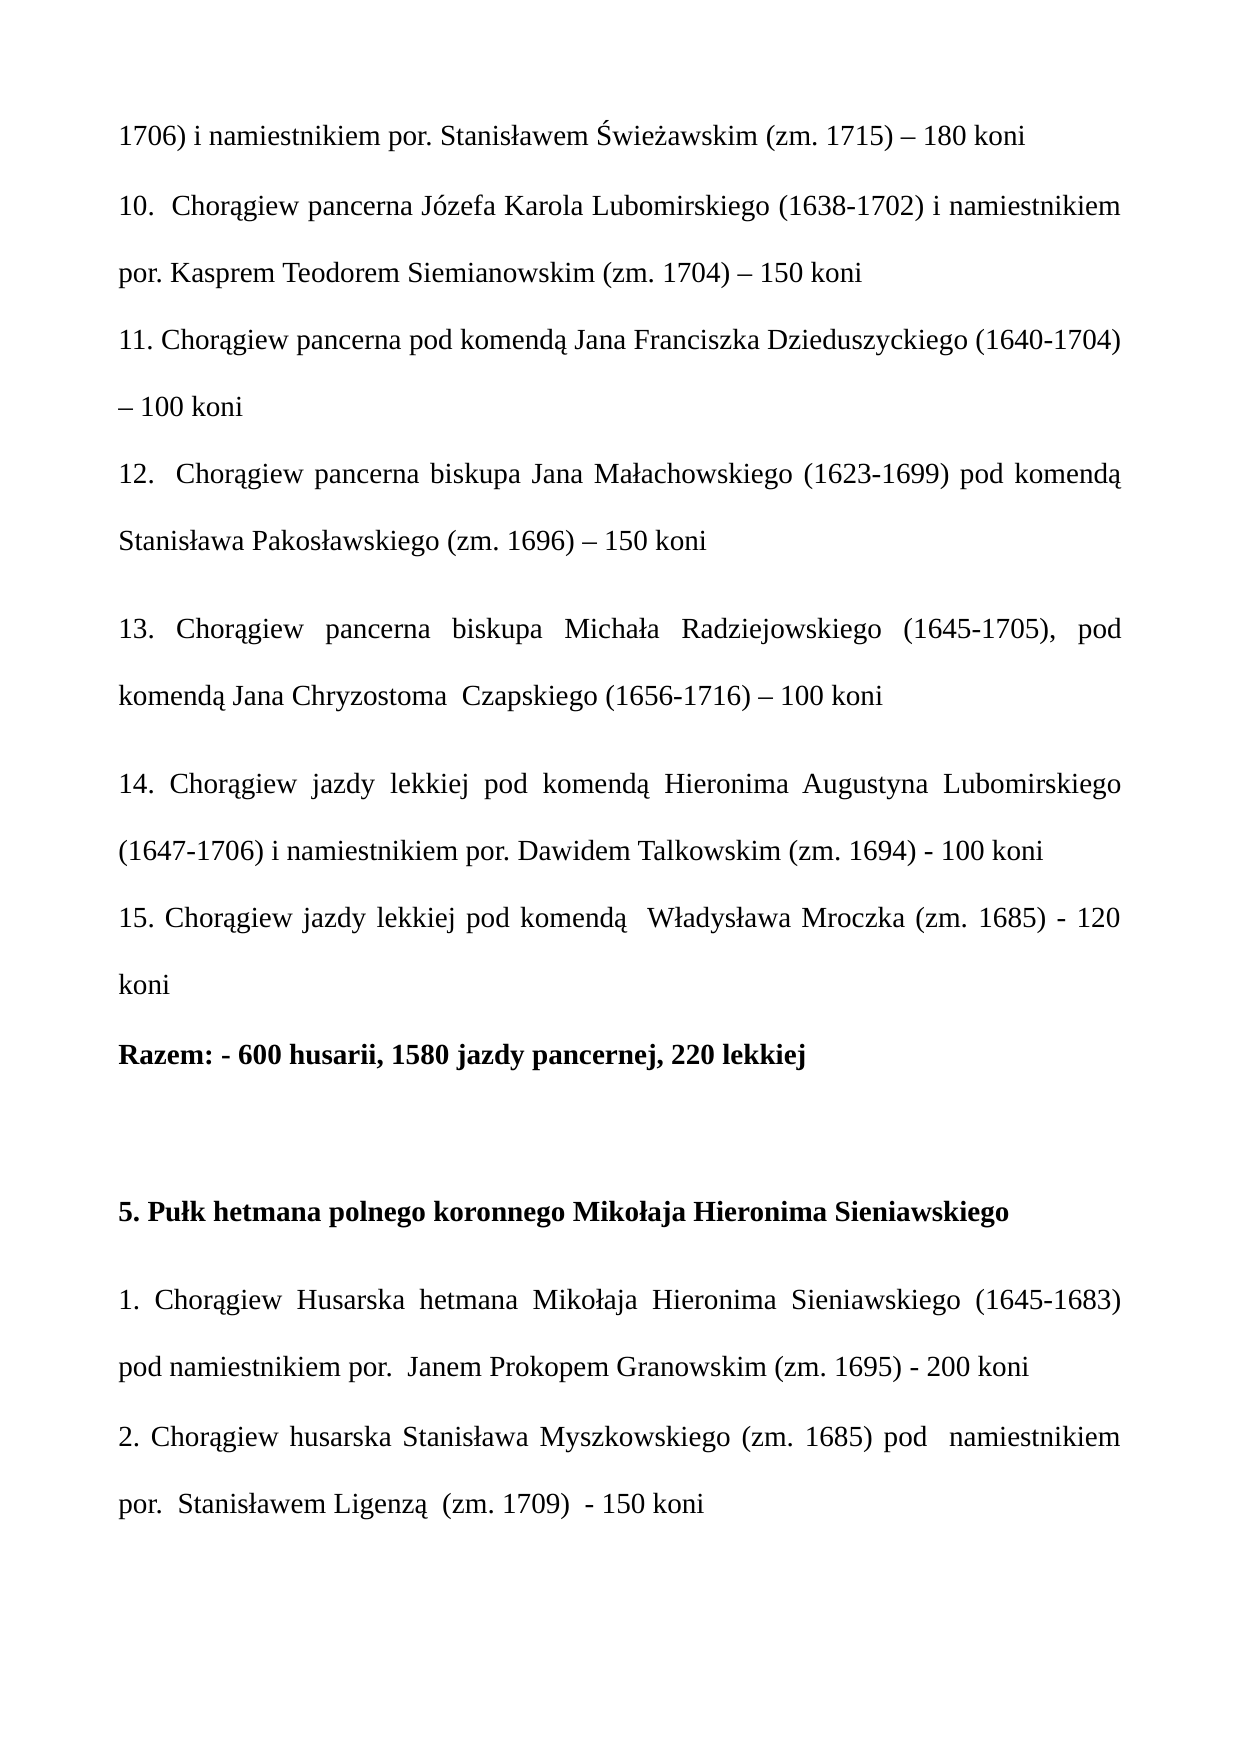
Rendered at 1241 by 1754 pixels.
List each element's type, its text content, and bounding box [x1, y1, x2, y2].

text 10. Chorągiew pancerna Józefa Karola Lubomirskiego (1638-1702) i namiestnikiem por. Kasprem Teodorem Siemianowskim (zm. 1704) – 150 koni [118, 188, 1122, 288]
text 1706) i namiestnikiem por. Stanisławem Świeżawskim (zm. 1715) – 180 koni [118, 118, 1122, 152]
text 14. Chorągiew jazdy lekkiej pod komendą Hieronima Augustyna Lubomirskiego (1647-1706) i namiestnikiem por. Dawidem Talkowskim (zm. 1694) - 100 koni [118, 766, 1122, 867]
text Razem: - 600 husarii, 1580 jazdy pancernej, 220 lekkiej [118, 1037, 1122, 1070]
text 2. Chorągiew husarska Stanisława Myszkowskiego (zm. 1685) pod namiestnikiem por. Stanisławem Ligenzą (zm. 1709) - 150 koni [118, 1419, 1122, 1519]
text 13. Chorągiew pancerna biskupa Michała Radziejowskiego (1645-1705), pod komendą Jana Chryzostoma Czapskiego (1656-1716) – 100 koni [118, 611, 1122, 712]
text 5. Pułk hetmana polnego koronnego Mikołaja Hieronima Sieniawskiego [118, 1194, 1122, 1228]
text 1. Chorągiew Husarska hetmana Mikołaja Hieronima Sieniawskiego (1645-1683) pod namiestnikiem por. Janem Prokopem Granowskim (zm. 1695) - 200 koni [118, 1282, 1122, 1383]
text 11. Chorągiew pancerna pod komendą Jana Franciszka Dzieduszyckiego (1640-1704) – 100 koni [118, 322, 1122, 422]
text 15. Chorągiew jazdy lekkiej pod komendą Władysława Mroczka (zm. 1685) - 120 koni [118, 900, 1122, 1001]
text 12. Chorągiew pancerna biskupa Jana Małachowskiego (1623-1699) pod komendą Stanisława Pakosławskiego (zm. 1696) – 150 koni [118, 456, 1122, 557]
